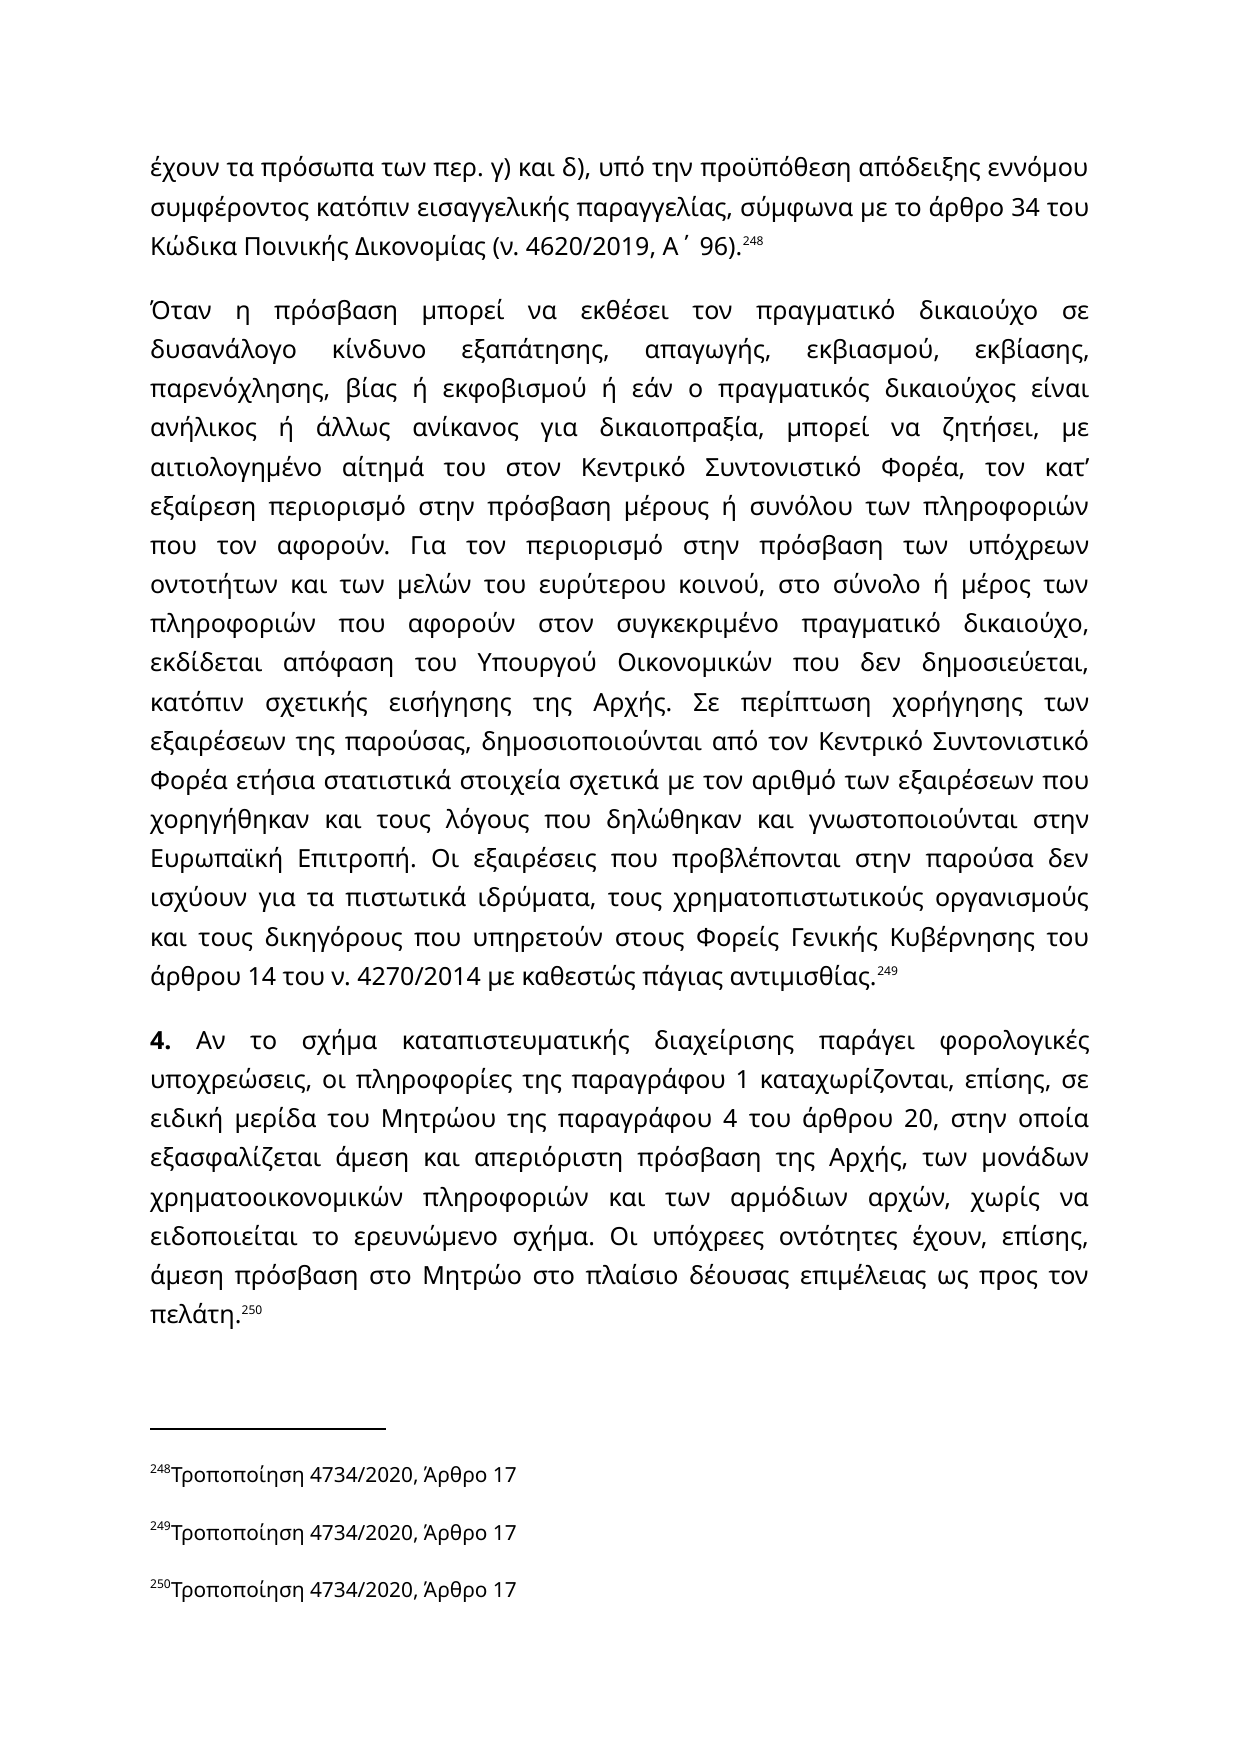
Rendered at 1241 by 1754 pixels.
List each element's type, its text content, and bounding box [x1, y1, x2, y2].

text 4. Αν το σχήμα καταπιστευματικής διαχείρισης παράγει φορολογικές υποχρεώσεις, οι πληροφορίες της παραγράφου 1 καταχωρίζονται, επίσης, σε ειδική μερίδα του Μητρώου της παραγράφου 4 του άρθρου 20, στην οποία εξασφαλίζεται άμεση και απεριόριστη πρόσβαση της Αρχής, των μονάδων χρηματοοικονομικών πληροφοριών και των αρμόδιων αρχών, χωρίς να ειδοποιείται το ερευνώμενο σχήμα. Οι υπόχρεες οντότητες έχουν, επίσης, άμεση πρόσβαση στο Μητρώο στο πλαίσιο δέουσας επιμέλειας ως προς τον πελάτη. [150, 1022, 1090, 1331]
text Όταν η πρόσβαση μπορεί να εκθέσει τον πραγματικό δικαιούχο σε δυσανάλογο κίνδυνο εξαπάτησης, απαγωγής, εκβιασμού, εκβίασης, παρενόχλησης, βίας ή εκφοβισμού ή εάν ο πραγματικός δικαιούχος είναι ανήλικος ή άλλως ανίκανος για δικαιοπραξία, μπορεί να ζητήσει, με αιτιολογημένο αίτημά του στον Κεντρικό Συντονιστικό Φορέα, τον κατ’ εξαίρεση περιορισμό στην πρόσβαση μέρους ή συνόλου των πληροφοριών που τον αφορούν. Για τον περιορισμό στην πρόσβαση των υπόχρεων οντοτήτων και των μελών του ευρύτερου κοινού, στο σύνολο ή μέρος των πληροφοριών που αφορούν στον συγκεκριμένο πραγματικό δικαιούχο, εκδίδεται απόφαση του Υπουργού Οικονομικών που δεν δημοσιεύεται, κατόπιν σχετικής εισήγησης της Αρχής. Σε περίπτωση χορήγησης των εξαιρέσεων της παρούσας, δημοσιοποιούνται από τον Κεντρικό Συντονιστικό Φορέα ετήσια στατιστικά στοιχεία σχετικά με τον αριθμό των εξαιρέσεων που χορηγήθηκαν και τους λόγους που δηλώθηκαν και γνωστοποιούνται στην Ευρωπαϊκή Επιτροπή. Οι εξαιρέσεις που προβλέπονται στην παρούσα δεν ισχύουν για τα πιστωτικά ιδρύματα, τους χρηματοπιστωτικούς οργανισμούς και τους δικηγόρους που υπηρετούν στους Φορείς Γενικής Κυβέρνησης του άρθρου 14 του ν. 4270/2014 με καθεστώς πάγιας αντιμισθίας. [150, 292, 1090, 992]
text Τροποποίηση 4734/2020, Άρθρο 17 [150, 1576, 1090, 1604]
text Τροποποίηση 4734/2020, Άρθρο 17 [150, 1460, 1090, 1489]
text έχουν τα πρόσωπα των περ. γ) και δ), υπό την προϋπόθεση απόδειξης εννόμου συμφέροντος κατόπιν εισαγγελικής παραγγελίας, σύμφωνα με το άρθρο 34 του Κώδικα Ποινικής Δικονομίας (ν. 4620/2019, Α΄ 96). [150, 150, 1090, 262]
text Τροποποίηση 4734/2020, Άρθρο 17 [150, 1518, 1090, 1546]
